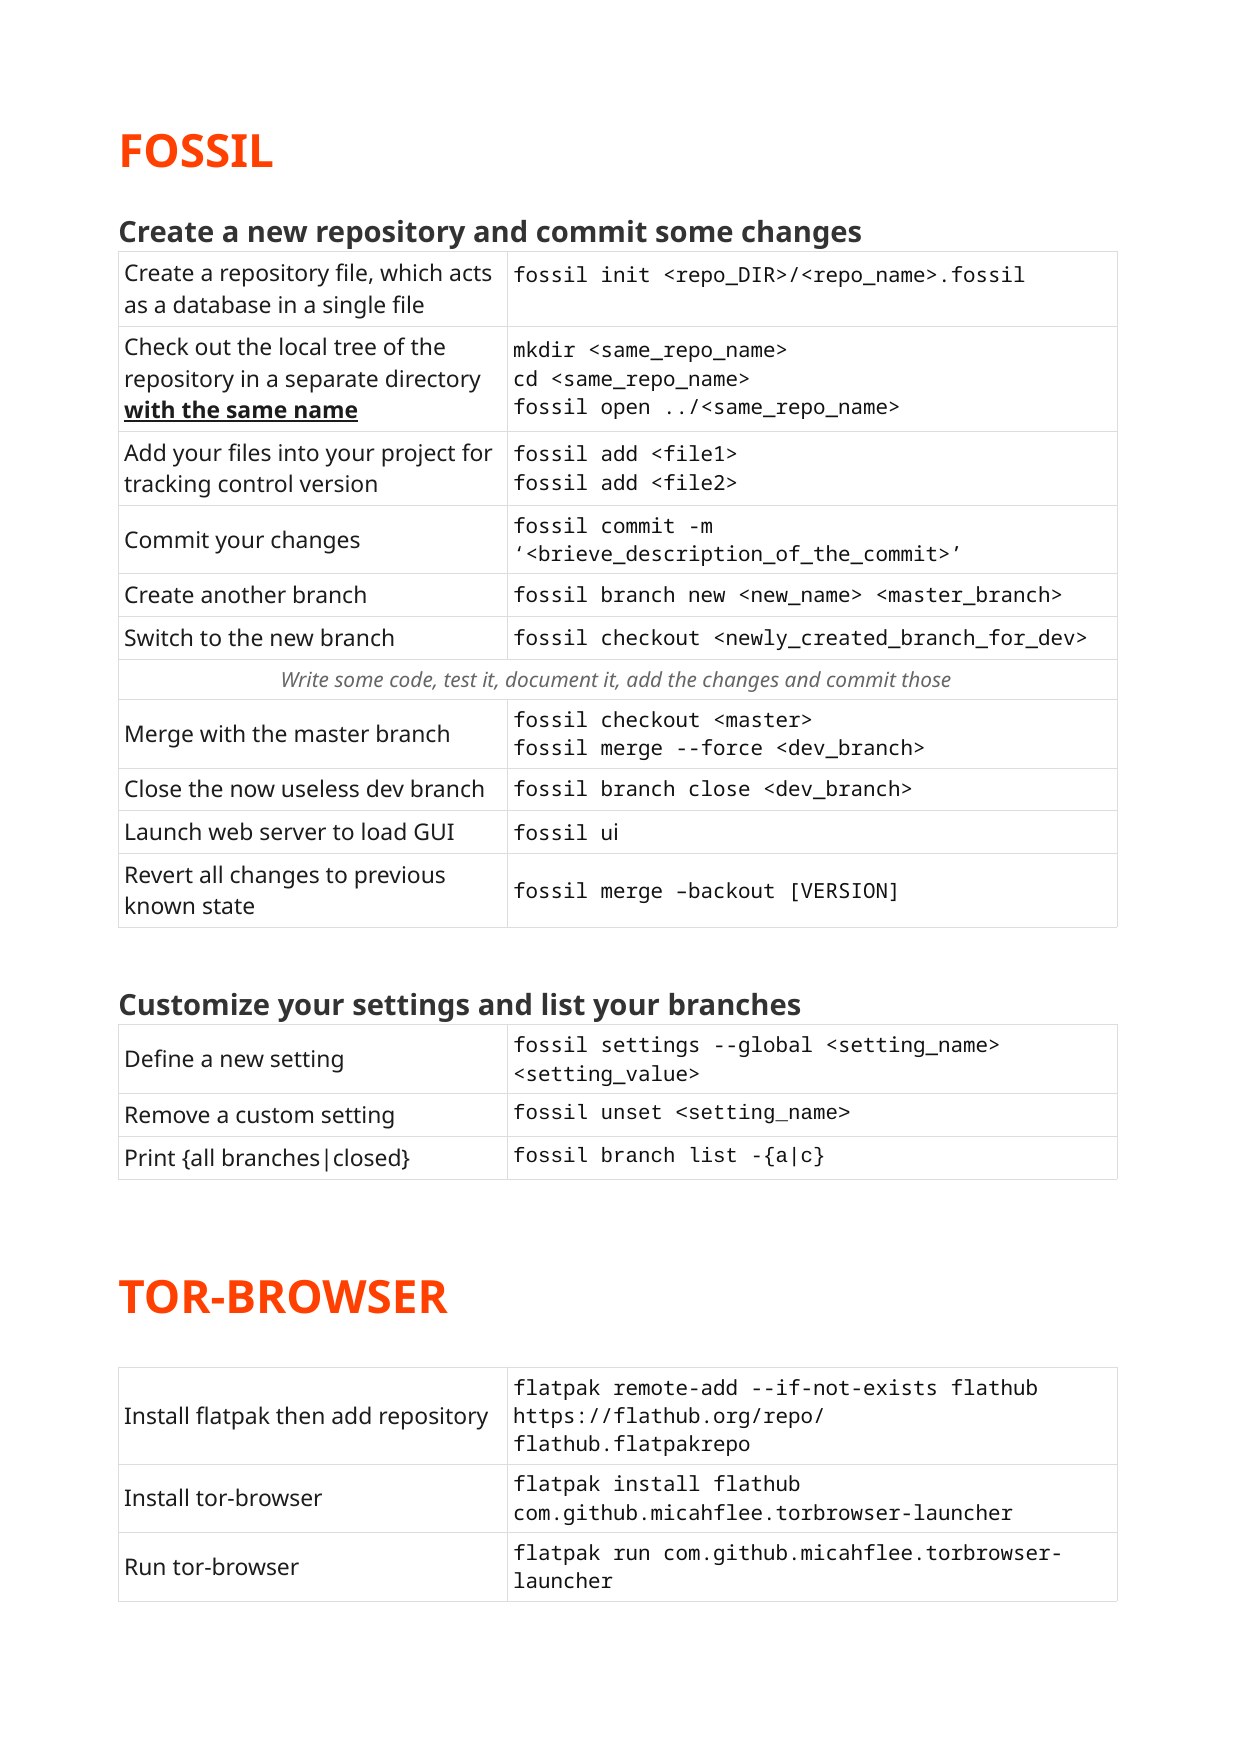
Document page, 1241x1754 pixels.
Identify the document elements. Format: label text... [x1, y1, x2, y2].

text TOR-BROWSER [118, 1265, 1122, 1327]
table_cell Commit your changes [119, 506, 507, 573]
table_cell fossil add <file1> fossil add <file2> [508, 432, 1117, 505]
table_cell Revert all changes to previous known state [119, 854, 507, 927]
table_cell Add your files into your project for tracking control version [119, 432, 507, 505]
table_cell Switch to the new branch [119, 617, 507, 659]
table_cell fossil ui [508, 811, 1117, 853]
table_cell fossil merge –backout [VERSION] [508, 854, 1117, 927]
table_header Define a new setting [119, 1025, 507, 1093]
table_cell Run tor-browser [119, 1533, 507, 1601]
table_cell Check out the local tree of the repository in a separate directory with the same name [119, 327, 507, 431]
table_header Create a repository file, which acts as a database in a single file [119, 252, 507, 326]
table_cell Launch web server to load GUI [119, 811, 507, 853]
table_cell fossil unset <setting_name> [508, 1094, 1117, 1136]
table_cell Install tor-browser [119, 1465, 507, 1532]
table_cell flatpak install flathub com.github.micahflee.torbrowser-launcher [508, 1465, 1117, 1532]
table_cell fossil branch list -{a|c} [508, 1137, 1117, 1178]
table_cell Merge with the master branch [119, 700, 507, 767]
table_cell fossil commit -m ‘<brieve_description_of_the_commit>’ [508, 506, 1117, 573]
table_cell flatpak run com.github.micahflee.torbrowser-launcher [508, 1533, 1117, 1601]
text Customize your settings and list your branches [118, 985, 1122, 1024]
table_header fossil settings --global <setting_name> <setting_value> [508, 1025, 1117, 1093]
table_cell Write some code, test it, document it, add the changes and commit those [119, 660, 1117, 699]
table_header fossil init <repo_DIR>/<repo_name>.fossil [508, 252, 1117, 326]
table_cell Close the now useless dev branch [119, 769, 507, 810]
text Create a new repository and commit some changes [118, 212, 1122, 251]
table_cell fossil branch close <dev_branch> [508, 769, 1117, 810]
table_cell Print {all branches|closed} [119, 1137, 507, 1178]
table_cell Remove a custom setting [119, 1094, 507, 1136]
text FOSSIL [118, 118, 1122, 181]
table_cell fossil checkout <newly_created_branch_for_dev> [508, 617, 1117, 659]
table_cell mkdir <same_repo_name> cd <same_repo_name> fossil open ../<same_repo_name> [508, 327, 1117, 431]
table_header Install flatpak then add repository [119, 1368, 507, 1464]
table_cell fossil branch new <new_name> <master_branch> [508, 574, 1117, 616]
table_header flatpak remote-add --if-not-exists flathub https://flathub.org/repo/ flathub.flatpakrepo [508, 1368, 1117, 1464]
table_cell fossil checkout <master> fossil merge --force <dev_branch> [508, 700, 1117, 767]
table_cell Create another branch [119, 574, 507, 616]
